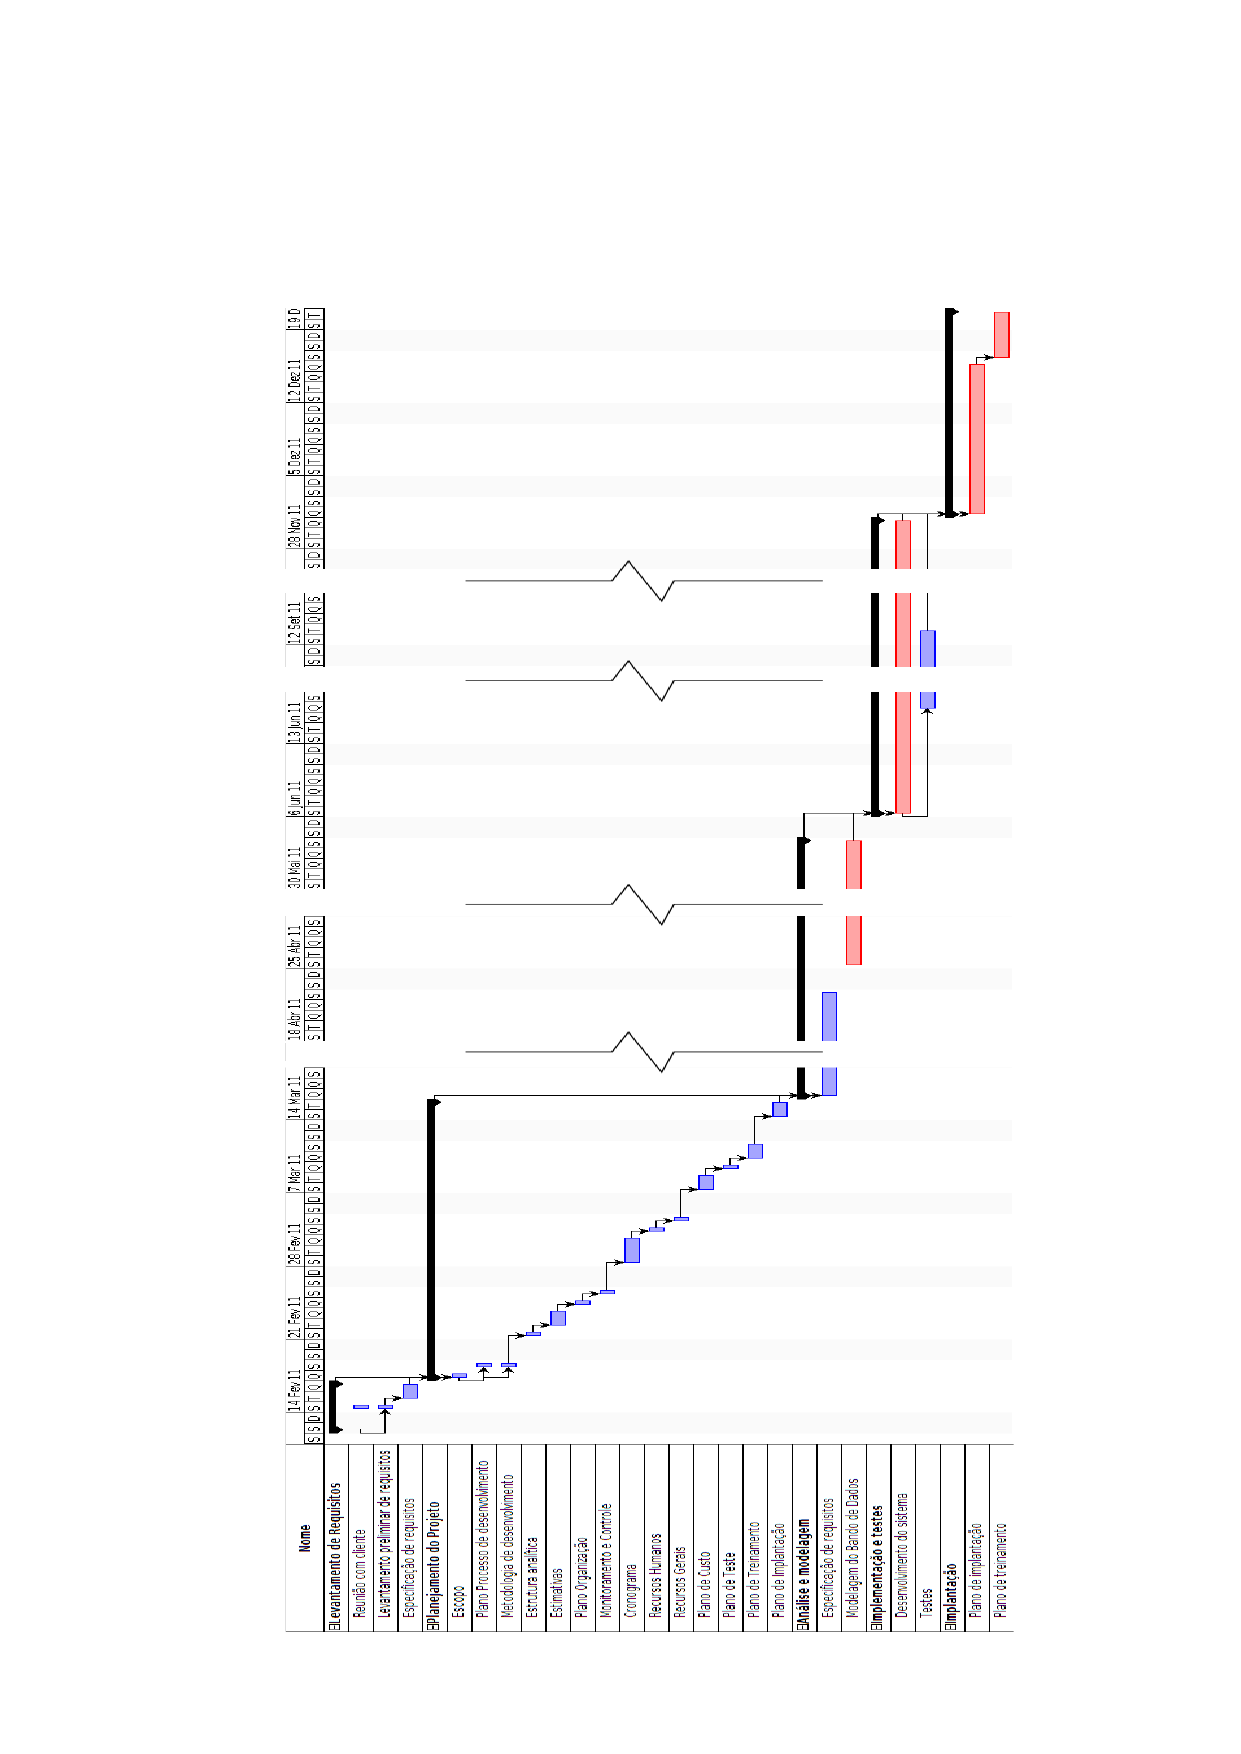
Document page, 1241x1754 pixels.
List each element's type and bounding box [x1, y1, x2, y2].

picture [285, 308, 1014, 1632]
